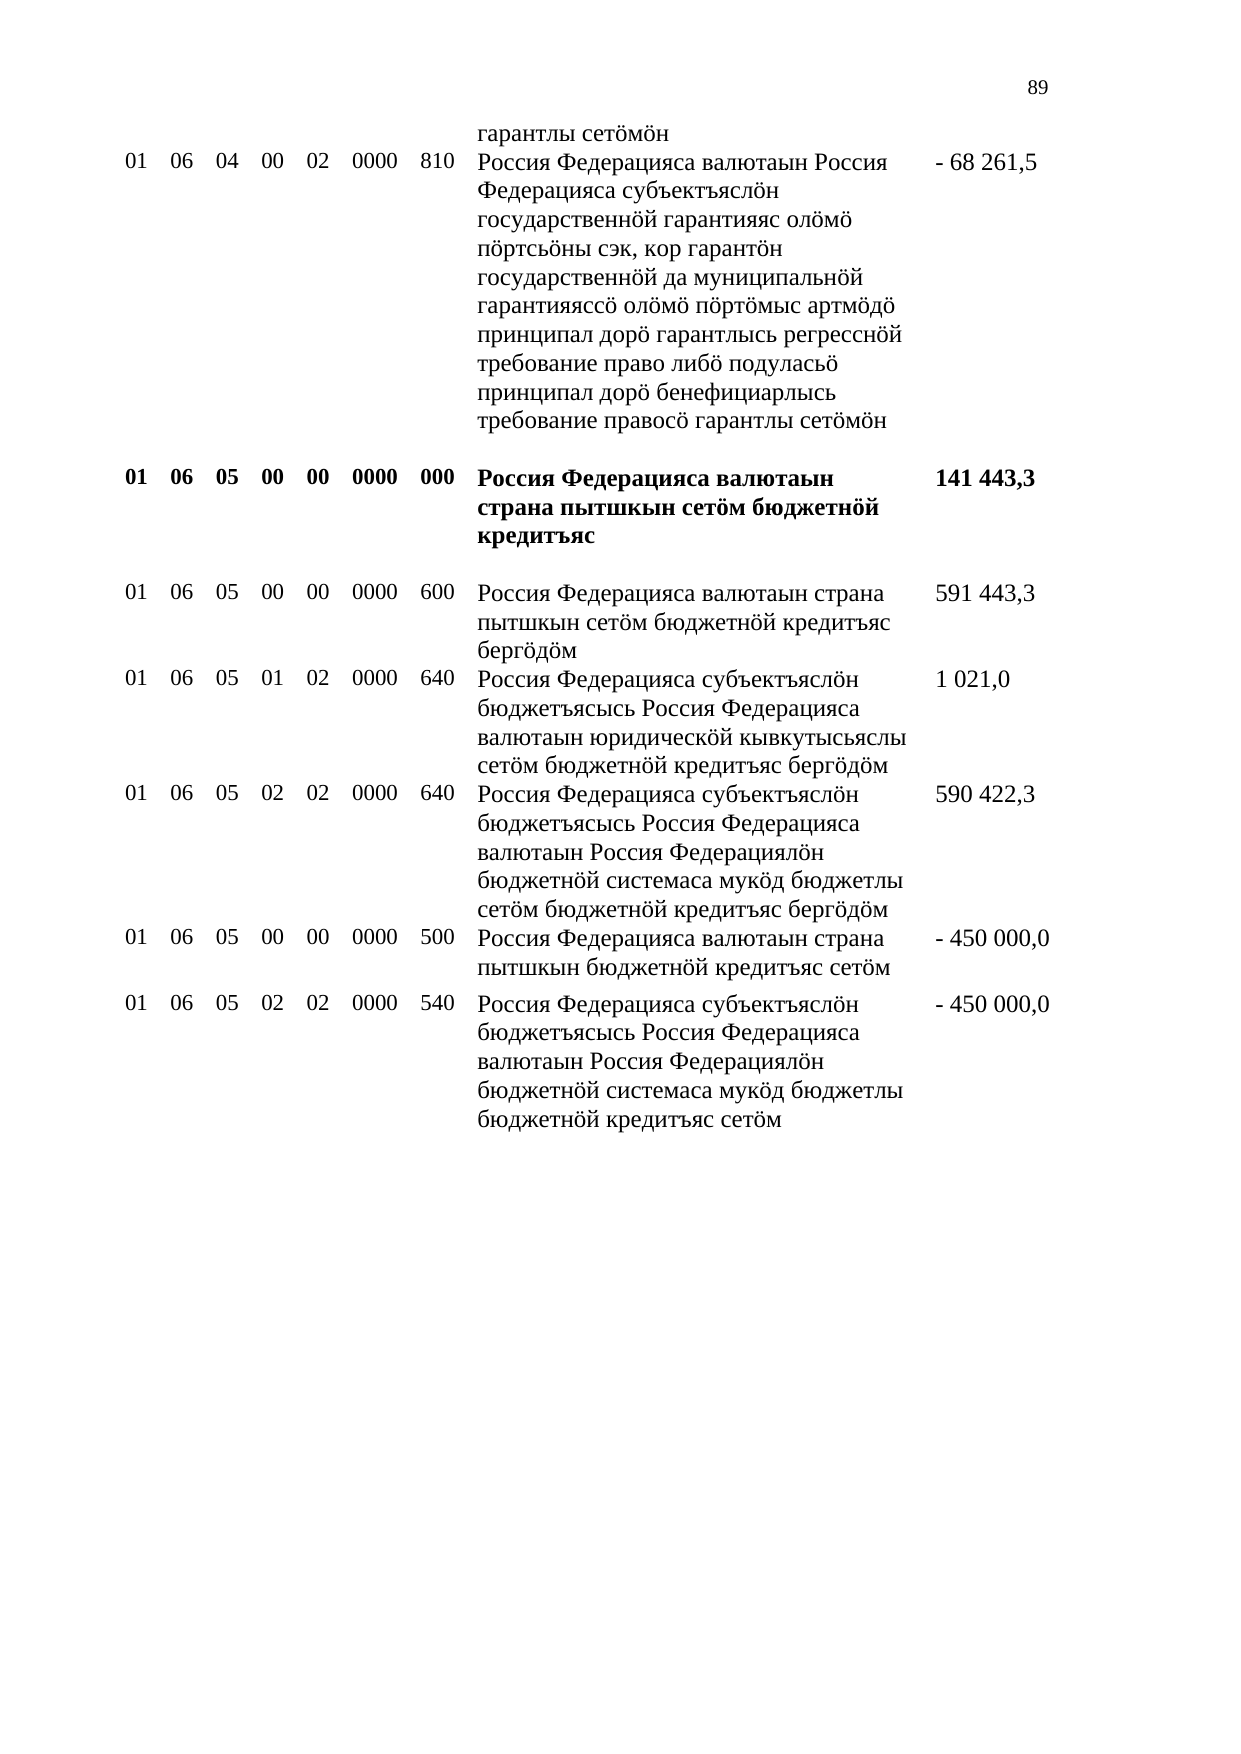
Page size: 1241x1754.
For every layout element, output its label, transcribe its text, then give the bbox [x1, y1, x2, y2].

table_cell 02 [250, 779, 295, 923]
table_cell 06 [159, 779, 204, 923]
table_cell 01 [114, 664, 159, 779]
table_cell 591 443,3 [924, 578, 1081, 664]
table_cell 06 [159, 147, 204, 463]
table_cell гарантлы сетöмöн [466, 118, 924, 147]
table_cell 05 [204, 989, 250, 1132]
table_cell 00 [250, 923, 295, 989]
table_cell 01 [114, 989, 159, 1132]
table_cell 01 [114, 578, 159, 664]
table_cell Россия Федерацияса валютаын Россия Федерацияса субъектъяслöн государственнöй гарантияяс олöмö пöртсьöны сэк, кор гарантöн государственнöй да муниципальнöй гарантияяссö олöмö пöртöмыс артмöдö принципал дорö гарантлысь регресснöй требование право либö подуласьö принципал дорö бенефициарлысь требование правосö гарантлы сетöмöн [466, 147, 924, 463]
table_cell 000 [409, 463, 466, 578]
table_cell 0000 [341, 989, 409, 1132]
table_cell 590 422,3 [924, 779, 1081, 923]
table_cell [159, 118, 204, 147]
table_cell 02 [295, 664, 341, 779]
table_cell 600 [409, 578, 466, 664]
table_cell 04 [204, 147, 250, 463]
table_cell 00 [295, 923, 341, 989]
table_cell 05 [204, 578, 250, 664]
table_cell 06 [159, 923, 204, 989]
table_cell 1 021,0 [924, 664, 1081, 779]
table_cell 500 [409, 923, 466, 989]
table_cell Россия Федерацияса валютаын страна пытшкын бюджетнöй кредитъяс сетöм [466, 923, 924, 989]
table_cell [341, 118, 409, 147]
table_cell 06 [159, 664, 204, 779]
table_cell 02 [250, 989, 295, 1132]
table_cell 06 [159, 578, 204, 664]
table_cell 06 [159, 463, 204, 578]
table_cell - 450 000,0 [924, 989, 1081, 1132]
table_cell - 450 000,0 [924, 923, 1081, 989]
table_cell 01 [114, 923, 159, 989]
table_cell 02 [295, 779, 341, 923]
table_cell 05 [204, 664, 250, 779]
table_cell 05 [204, 923, 250, 989]
table_cell [114, 118, 159, 147]
table_cell 0000 [341, 664, 409, 779]
table_cell Россия Федерацияса субъектъяслöн бюджетъясысь Россия Федерацияса валютаын Россия Федерациялöн бюджетнöй системаса мукöд бюджетлы сетöм бюджетнöй кредитъяс бергöдöм [466, 779, 924, 923]
table_cell 00 [250, 147, 295, 463]
table_cell 05 [204, 463, 250, 578]
table_cell Россия Федерацияса субъектъяслöн бюджетъясысь Россия Федерацияса валютаын Россия Федерациялöн бюджетнöй системаса мукöд бюджетлы бюджетнöй кредитъяс сетöм [466, 989, 924, 1132]
table_cell 640 [409, 664, 466, 779]
table_cell 01 [250, 664, 295, 779]
table_cell Россия Федерацияса валютаын страна пытшкын сетöм бюджетнöй кредитъяс [466, 463, 924, 578]
table_cell 0000 [341, 779, 409, 923]
table_cell 01 [114, 779, 159, 923]
table_cell [204, 118, 250, 147]
table_cell Россия Федерацияса валютаын страна пытшкын сетöм бюджетнöй кредитъяс бергöдöм [466, 578, 924, 664]
table_cell 640 [409, 779, 466, 923]
table_cell 00 [250, 578, 295, 664]
table_cell 540 [409, 989, 466, 1132]
table_cell 02 [295, 147, 341, 463]
table_cell 01 [114, 463, 159, 578]
table_cell 06 [159, 989, 204, 1132]
table_cell 02 [295, 989, 341, 1132]
table_cell 0000 [341, 147, 409, 463]
table_cell 00 [295, 578, 341, 664]
table_cell Россия Федерацияса субъектъяслöн бюджетъясысь Россия Федерацияса валютаын юридическöй кывкутысьяслы сетöм бюджетнöй кредитъяс бергöдöм [466, 664, 924, 779]
table_cell [409, 118, 466, 147]
table_cell 00 [295, 463, 341, 578]
table_cell 00 [250, 463, 295, 578]
table_cell [295, 118, 341, 147]
table_cell 0000 [341, 463, 409, 578]
table_cell 01 [114, 147, 159, 463]
table_cell [250, 118, 295, 147]
table_cell 141 443,3 [924, 463, 1081, 578]
table_cell 05 [204, 779, 250, 923]
table_cell [924, 118, 1081, 147]
table_cell - 68 261,5 [924, 147, 1081, 463]
table_cell 810 [409, 147, 466, 463]
table_cell 0000 [341, 578, 409, 664]
table_cell 0000 [341, 923, 409, 989]
